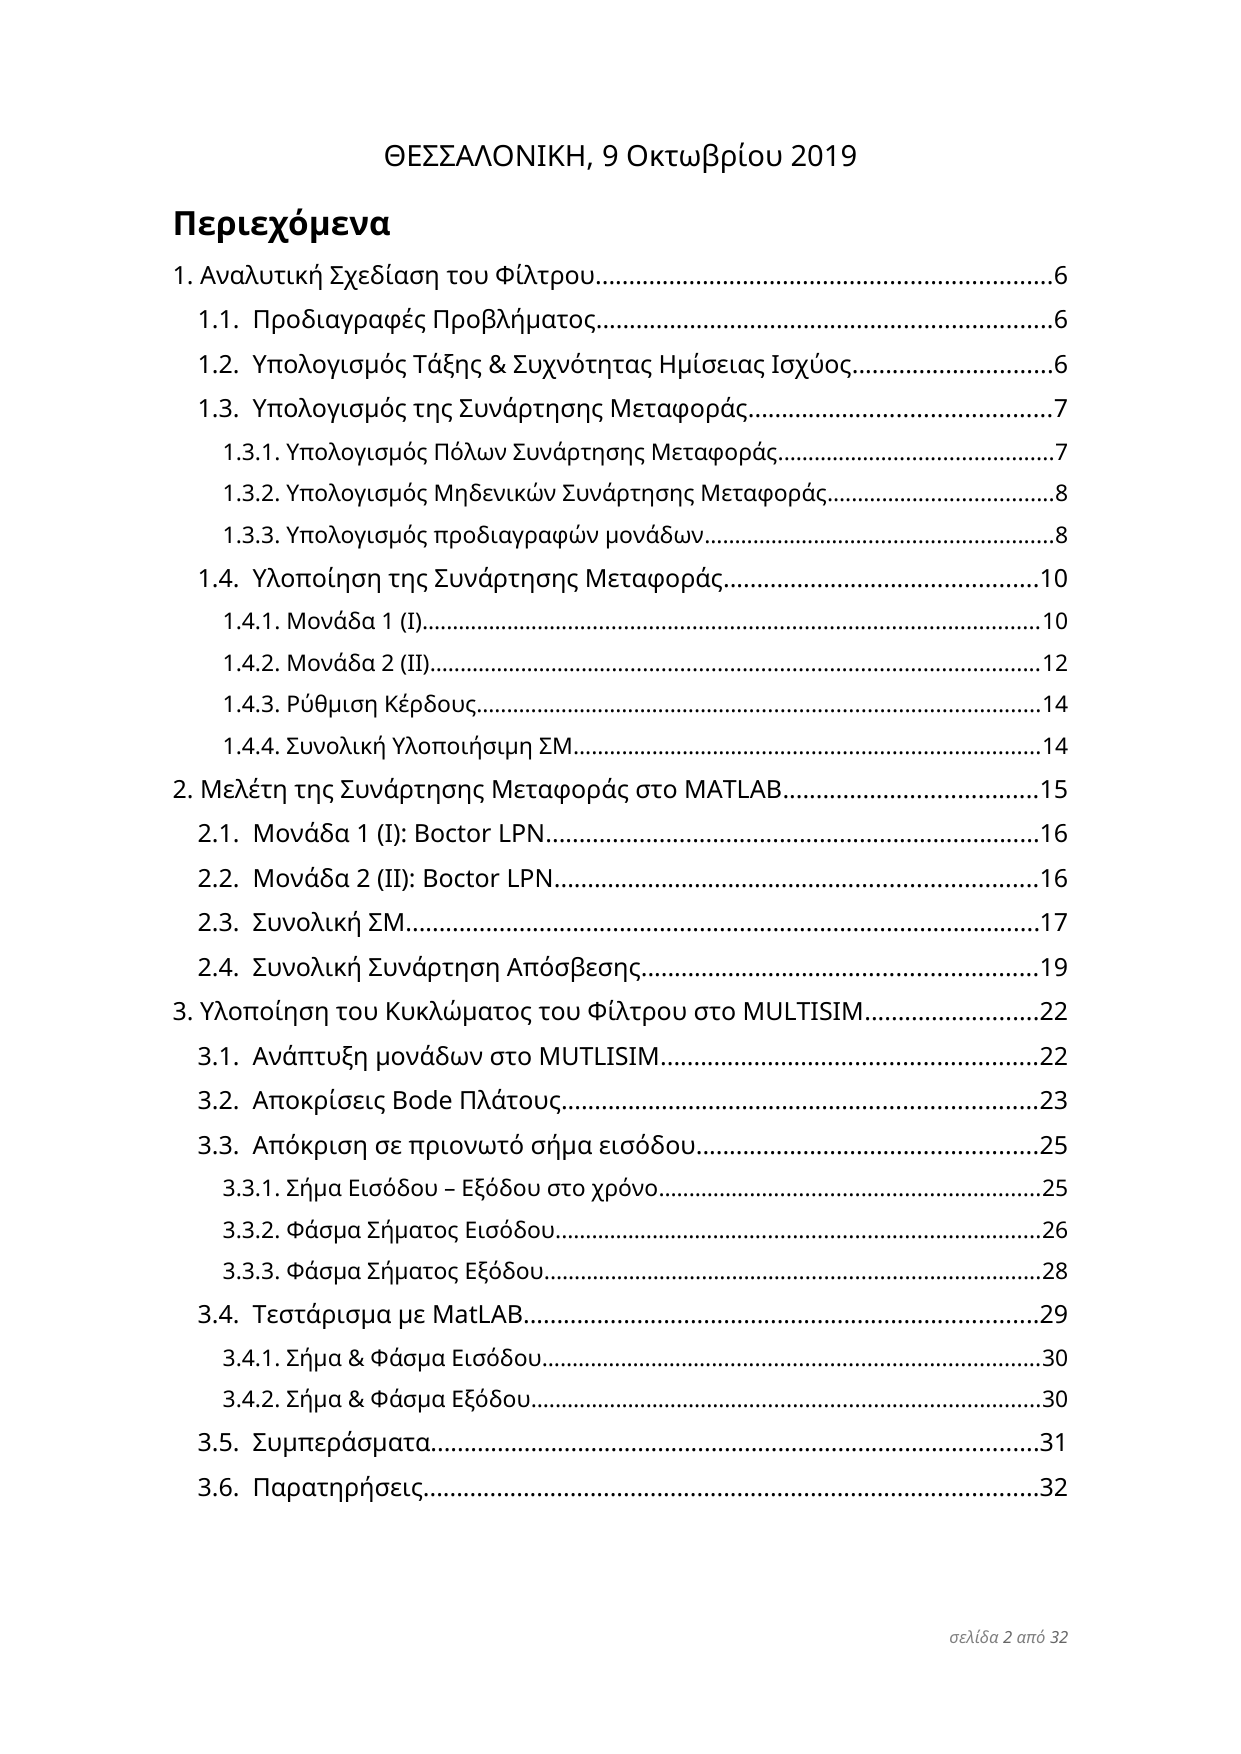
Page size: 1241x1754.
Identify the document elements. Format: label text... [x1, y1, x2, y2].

text 1.3.3. Υπολογισμός προδιαγραφών μονάδων 8 [222, 519, 1068, 550]
text 3.6. Παρατηρήσεις 32 [197, 1469, 1068, 1503]
text 1.3.1. Υπολογισμός Πόλων Συνάρτησης Μεταφοράς 7 [222, 436, 1068, 467]
text 1.4. Υλοποίηση της Συνάρτησης Μεταφοράς 10 [197, 561, 1068, 594]
text 2.3. Συνολική ΣΜ 17 [197, 905, 1068, 939]
text 3.5. Συμπεράσματα 31 [197, 1425, 1068, 1459]
text 1.4.4. Συνολική Υλοποιήσιμη ΣΜ 14 [222, 730, 1068, 761]
text 3.4.2. Σήμα & Φάσμα Εξόδου 30 [222, 1383, 1068, 1414]
text 1.4.1. Μονάδα 1 (Ι) 10 [222, 605, 1068, 636]
text 3.3. Απόκριση σε πριονωτό σήμα εισόδου 25 [197, 1127, 1068, 1162]
text 2. Μελέτη της Συνάρτησης Μεταφοράς στο MATLAB 15 [172, 772, 1068, 806]
text 1.2. Υπολογισμός Τάξης & Συχνότητας Ημίσειας Ισχύος 6 [197, 347, 1068, 381]
text 1.4.3. Ρύθμιση Κέρδους 14 [222, 688, 1068, 719]
text 3.1. Ανάπτυξη μονάδων στο MUTLISIM 22 [197, 1038, 1068, 1073]
text ΘΕΣΣΑΛΟΝΙΚΗ, 9 Οκτωβρίου 2019 [172, 135, 1068, 175]
text 1. Αναλυτική Σχεδίαση του Φίλτρου 6 [172, 258, 1068, 292]
text 1.3.2. Υπολογισμός Μηδενικών Συνάρτησης Μεταφοράς 8 [222, 477, 1068, 508]
text 3. Υλοποίηση του Κυκλώματος του Φίλτρου στο MULTISIM 22 [172, 994, 1068, 1028]
text 2.4. Συνολική Συνάρτηση Απόσβεσης 19 [197, 949, 1068, 984]
text 2.2. Μονάδα 2 (ΙΙ): Boctor LPN 16 [197, 861, 1068, 895]
text 1.1. Προδιαγραφές Προβλήματος 6 [197, 302, 1068, 336]
text 3.3.1. Σήμα Εισόδου – Εξόδου στο χρόνο 25 [222, 1172, 1068, 1203]
text 1.4.2. Μονάδα 2 (ΙΙ) 12 [222, 647, 1068, 678]
subtitle Περιεχόμενα [172, 200, 1068, 245]
text 3.3.3. Φάσμα Σήματος Εξόδου 28 [222, 1255, 1068, 1287]
text 3.2. Αποκρίσεις Bode Πλάτους 23 [197, 1083, 1068, 1117]
text 1.3. Υπολογισμός της Συνάρτησης Μεταφοράς 7 [197, 391, 1068, 425]
text 3.3.2. Φάσμα Σήματος Εισόδου 26 [222, 1214, 1068, 1245]
text 2.1. Μονάδα 1 (Ι): Boctor LPN 16 [197, 816, 1068, 850]
text 3.4. Τεστάρισμα με MatLAB 29 [197, 1297, 1068, 1331]
text 3.4.1. Σήμα & Φάσμα Εισόδου 30 [222, 1341, 1068, 1373]
